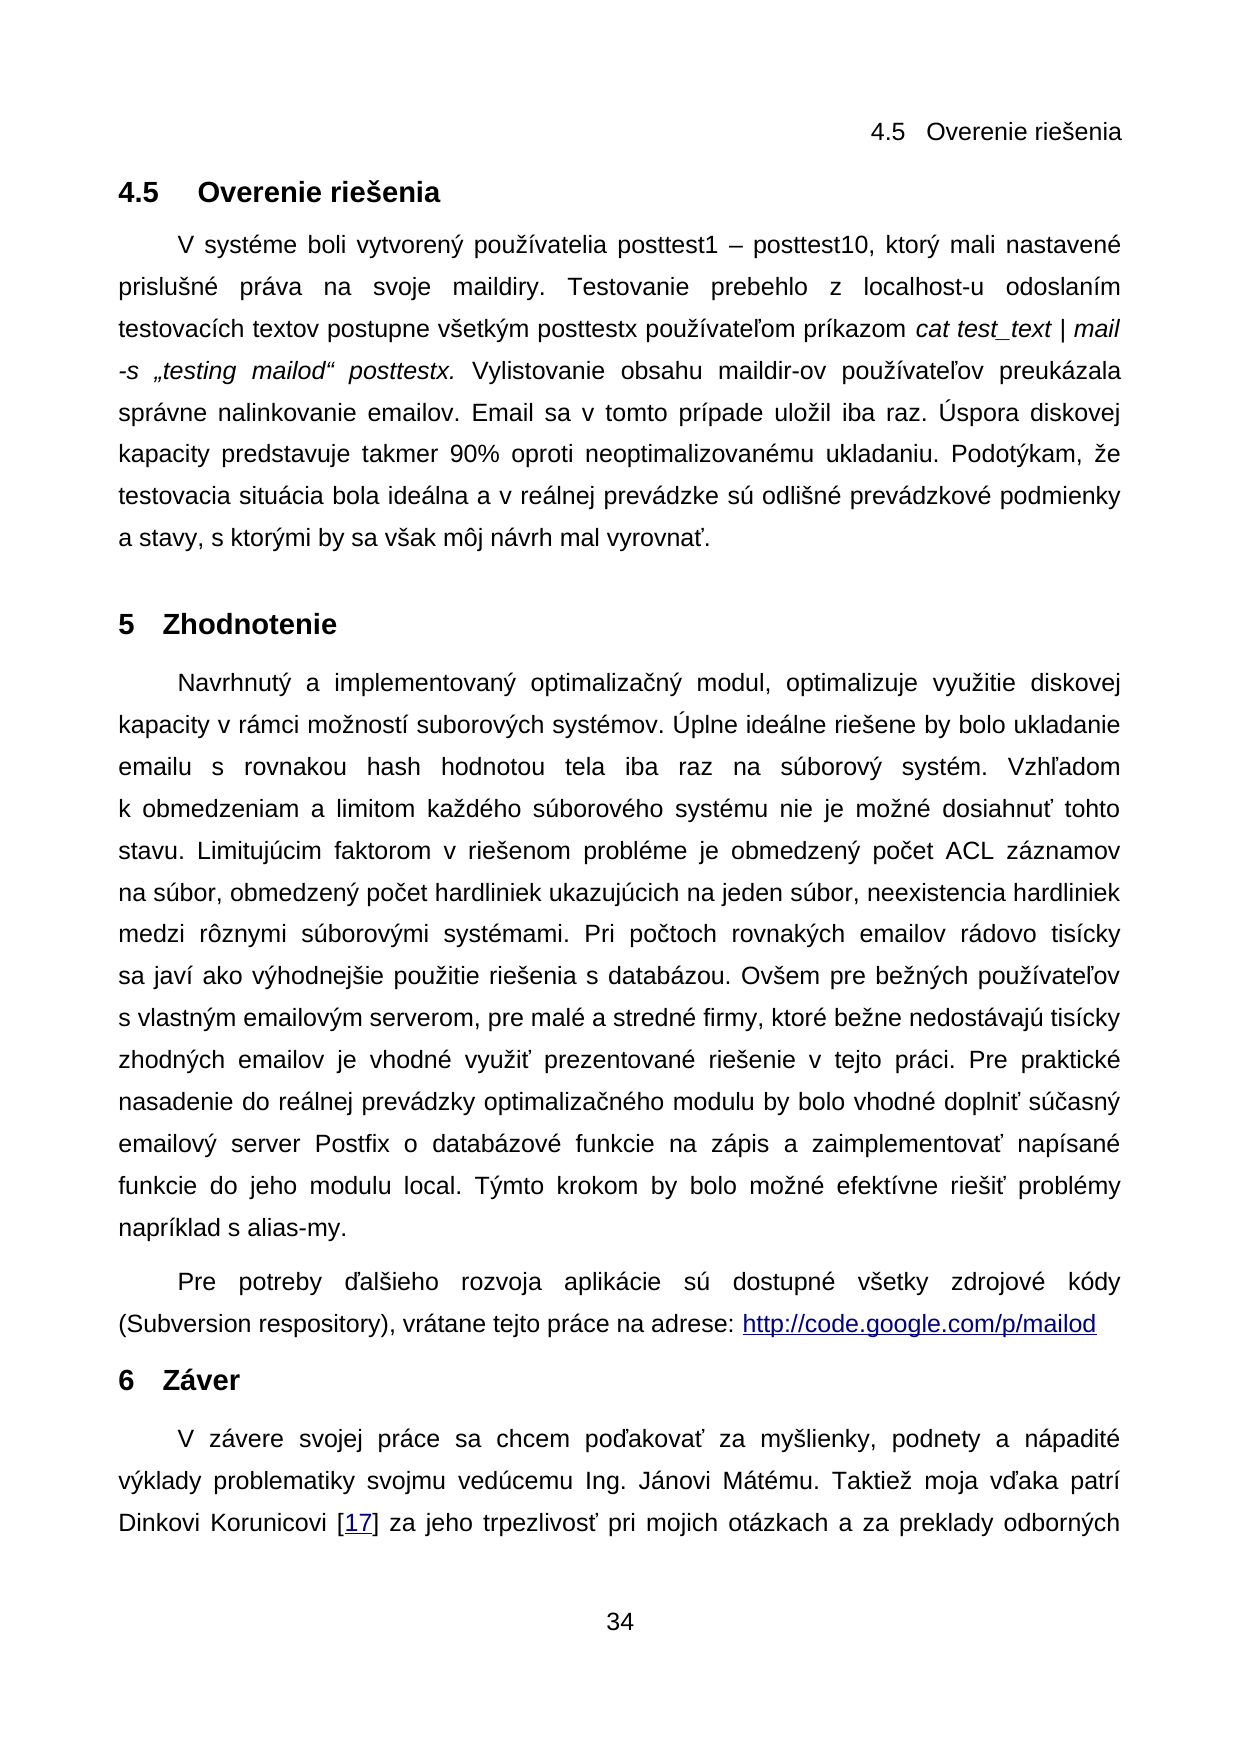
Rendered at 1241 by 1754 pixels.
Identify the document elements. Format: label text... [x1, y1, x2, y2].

subtitle Overenie riešenia [118, 176, 1122, 208]
text V závere svojej práce sa chcem poďakovať za myšlienky, podnety a nápadité výklady problematiky svojmu vedúcemu Ing. Jánovi Mátému. Taktiež moja vďaka patrí Dinkovi Korunicovi [17] za jeho trpezlivosť pri mojich otázkach a za preklady odborných [118, 1425, 1122, 1537]
text V systéme boli vytvorený používatelia posttest1 – posttest10, ktorý mali nastavené prislušné práva na svoje maildiry. Testovanie prebehlo z localhost-u odoslaním testovacích textov postupne všetkým posttestx používateľom príkazom cat test_text | mail -s „testing mailod“ posttestx. Vylistovanie obsahu maildir-ov používateľov preukázala správne nalinkovanie emailov. Email sa v tomto prípade uložil iba raz. Úspora diskovej kapacity predstavuje takmer 90% oproti neoptimalizovanému ukladaniu. Podotýkam, že testovacia situácia bola ideálna a v reálnej prevádzke sú odlišné prevádzkové podmienky a stavy, s ktorými by sa však môj návrh mal vyrovnať. [118, 231, 1122, 552]
title Záver [118, 1364, 1122, 1397]
title Zhodnotenie [118, 608, 1122, 640]
text Pre potreby ďalšieho rozvoja aplikácie sú dostupné všetky zdrojové kódy (Subversion respository), vrátane tejto práce na adrese: http://code.google.com/p/mailod [118, 1268, 1122, 1337]
text Navrhnutý a implementovaný optimalizačný modul, optimalizuje využitie diskovej kapacity v rámci možností suborových systémov. Úplne ideálne riešene by bolo ukladanie emailu s rovnakou hash hodnotou tela iba raz na súborový systém. Vzhľadom k obmedzeniam a limitom každého súborového systému nie je možné dosiahnuť tohto stavu. Limitujúcim faktorom v riešenom probléme je obmedzený počet ACL záznamov na súbor, obmedzený počet hardliniek ukazujúcich na jeden súbor, neexistencia hardliniek medzi rôznymi súborovými systémami. Pri počtoch rovnakých emailov rádovo tisícky sa javí ako výhodnejšie použitie riešenia s databázou. Ovšem pre bežných používateľov s vlastným emailovým serverom, pre malé a stredné firmy, ktoré bežne nedostávajú tisícky zhodných emailov je vhodné využiť prezentované riešenie v tejto práci. Pre praktické nasadenie do reálnej prevádzky optimalizačného modulu by bolo vhodné doplniť súčasný emailový server Postfix o databázové funkcie na zápis a zaimplementovať napísané funkcie do jeho modulu local. Týmto krokom by bolo možné efektívne riešiť problémy napríklad s alias-my. [118, 669, 1122, 1241]
